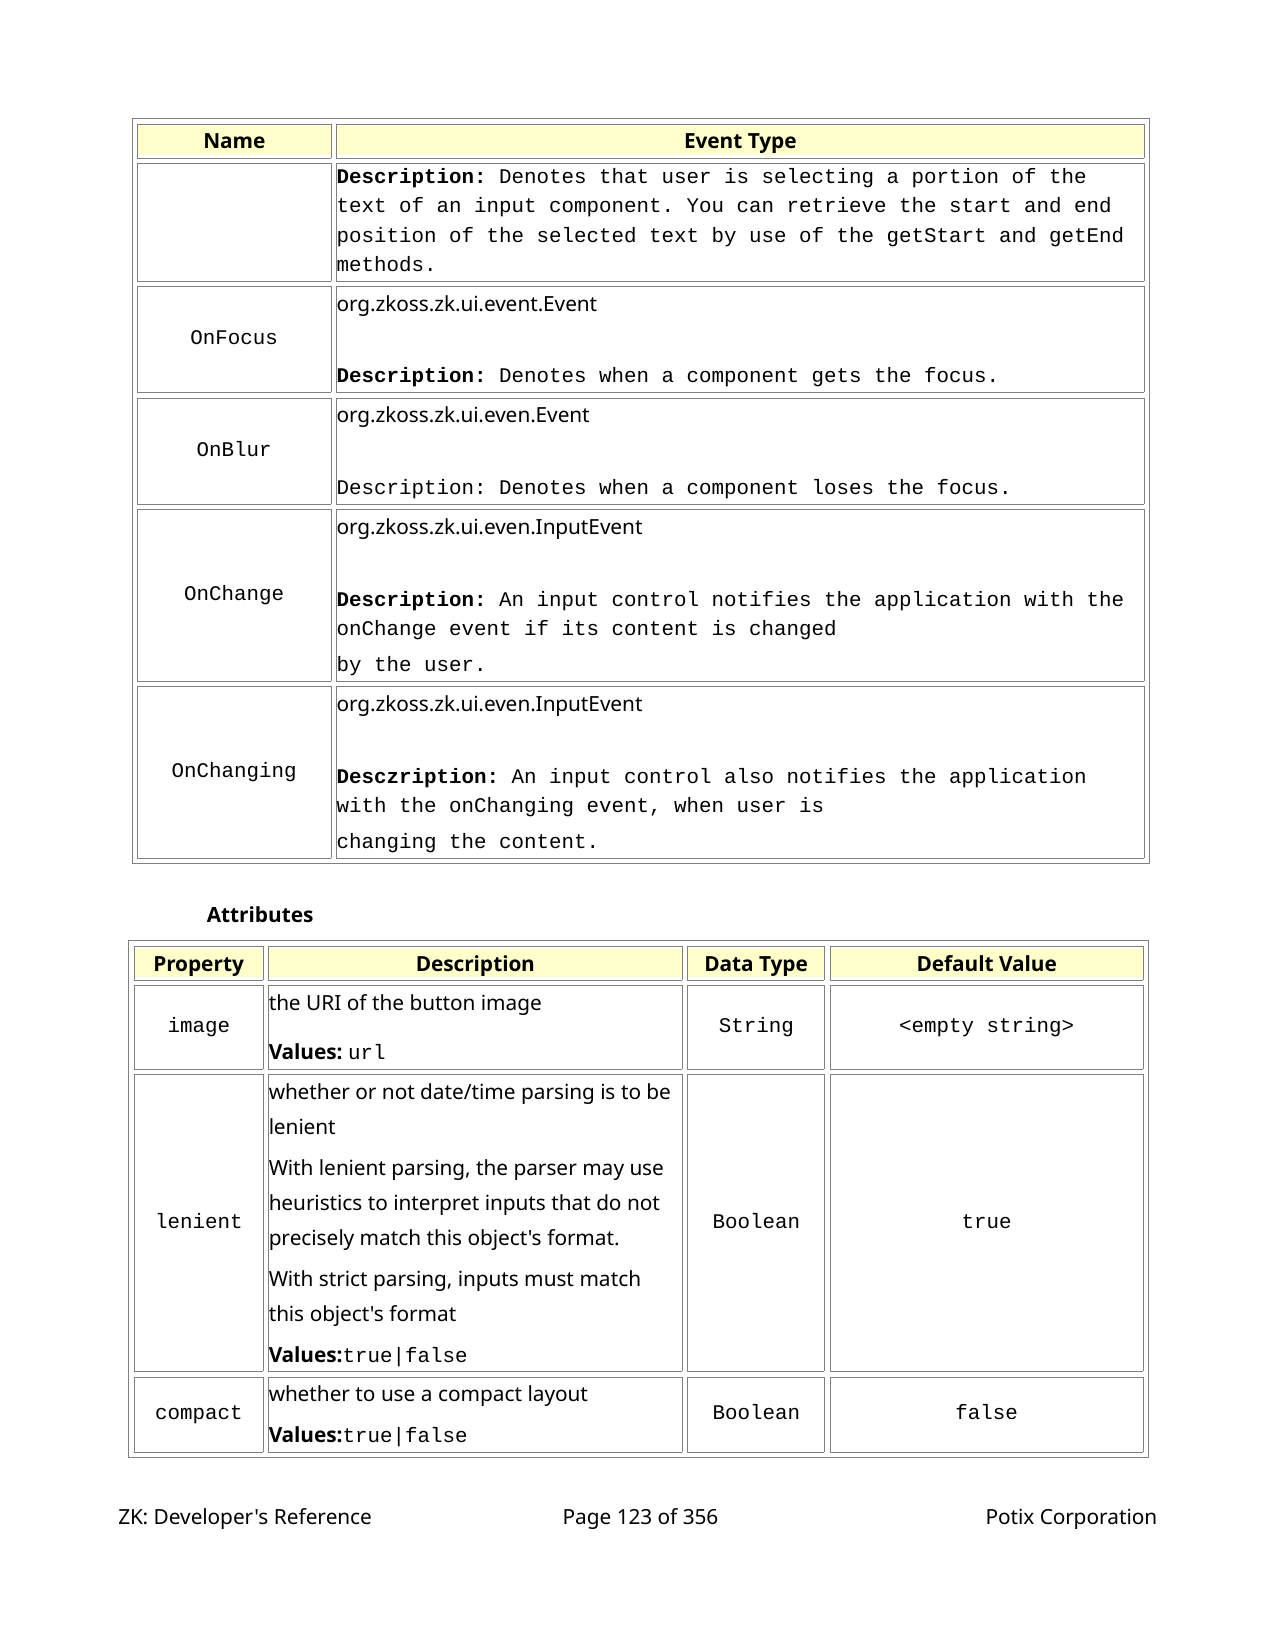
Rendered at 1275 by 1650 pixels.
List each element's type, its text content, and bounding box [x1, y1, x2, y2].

table_cell true [827, 1069, 1146, 1371]
table_cell the URI of the button image Values: url [266, 980, 685, 1068]
table_cell OnChange [134, 504, 333, 681]
table_header Default Value [827, 941, 1146, 980]
table_cell org.zkoss.zk.ui.even.InputEvent Description: An input control notifies the application with the onChange event if its content is changed by the user. [334, 504, 1147, 681]
table_cell org.zkoss.zk.ui.even.Event Description: Denotes when a component loses the focus. [334, 392, 1147, 504]
table_cell OnBlur [134, 392, 333, 504]
table_cell Boolean [685, 1371, 827, 1452]
table_header Property [131, 941, 266, 980]
table_cell [134, 158, 333, 281]
table_cell org.zkoss.zk.ui.even.InputEvent Desczription: An input control also notifies the application with the onChanging event, when user is changing the content. [334, 681, 1147, 858]
table_cell OnChanging [134, 681, 333, 858]
subtitle Attributes [207, 900, 1157, 928]
table_header Name [134, 119, 333, 158]
table_cell false [827, 1371, 1146, 1452]
table_cell <empty string> [827, 980, 1146, 1068]
table_cell image [131, 980, 266, 1068]
table_cell String [685, 980, 827, 1068]
table_cell Boolean [685, 1069, 827, 1371]
table_cell whether to use a compact layout Values:true|false [266, 1371, 685, 1452]
table_cell whether or not date/time parsing is to be lenient With lenient parsing, the parser may use heuristics to interpret inputs that do not precisely match this object's format. With strict parsing, inputs must match this object's format Values:true|false [266, 1069, 685, 1371]
table_cell OnFocus [134, 281, 333, 392]
table_cell compact [131, 1371, 266, 1452]
table_cell lenient [131, 1069, 266, 1371]
table_header Description [266, 941, 685, 980]
table_cell org.zkoss.zk.ui.event.Event Description: Denotes when a component gets the focus. [334, 281, 1147, 392]
table_header Event Type [334, 119, 1147, 158]
table_header Data Type [685, 941, 827, 980]
table_cell Description: Denotes that user is selecting a portion of the text of an input component. You can retrieve the start and end position of the selected text by use of the getStart and getEnd methods. [334, 158, 1147, 281]
